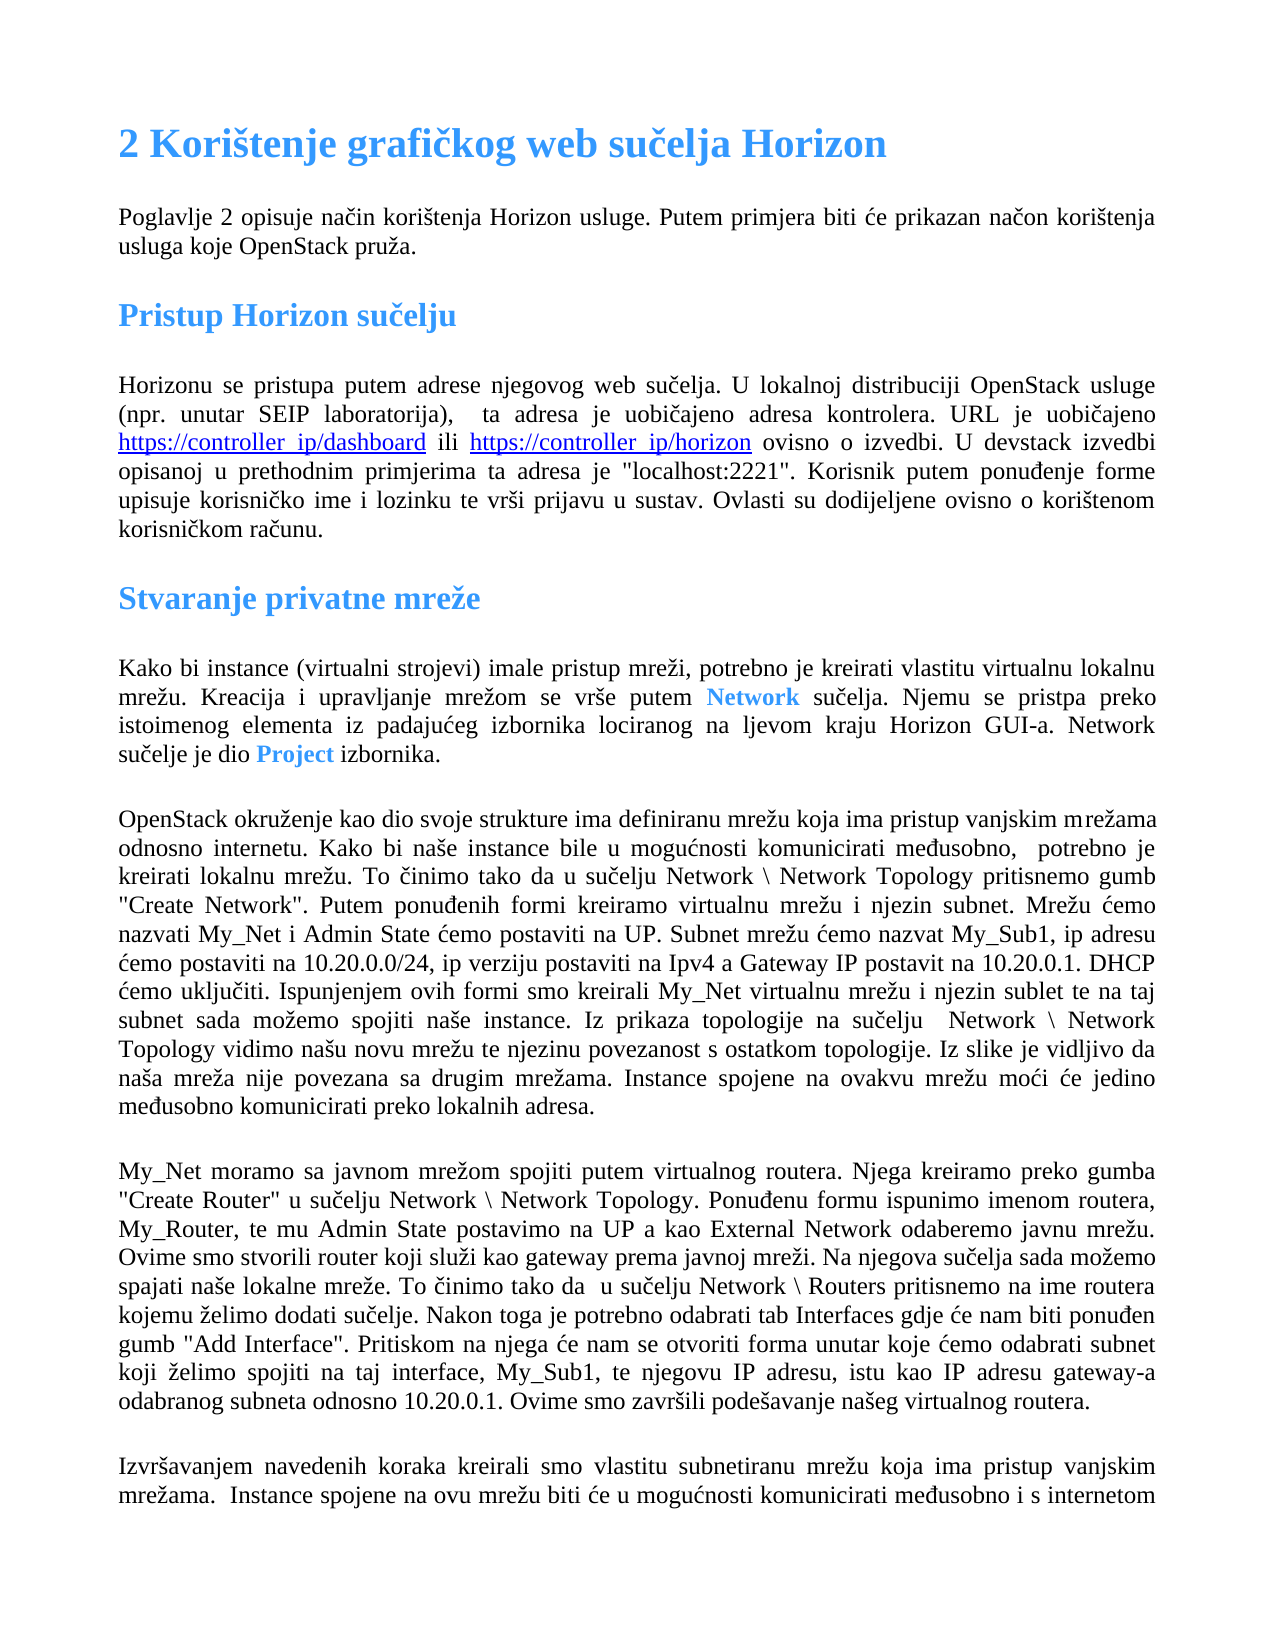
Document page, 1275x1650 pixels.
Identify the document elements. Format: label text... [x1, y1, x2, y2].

text OpenStack okruženje kao dio svoje strukture ima definiranu mrežu koja ima pristup vanjskim mrežama odnosno internetu. Kako bi naše instance bile u mogućnosti komunicirati međusobno, potrebno je kreirati lokalnu mrežu. To činimo tako da u sučelju Network \ Network Topology pritisnemo gumb "Create Network". Putem ponuđenih formi kreiramo virtualnu mrežu i njezin subnet. Mrežu ćemo nazvati My_Net i Admin State ćemo postaviti na UP. Subnet mrežu ćemo nazvat My_Sub1, ip adresu ćemo postaviti na 10.20.0.0/24, ip verziju postaviti na Ipv4 a Gateway IP postavit na 10.20.0.1. DHCP ćemo uključiti. Ispunjenjem ovih formi smo kreirali My_Net virtualnu mrežu i njezin sublet te na taj subnet sada možemo spojiti naše instance. Iz prikaza topologije na sučelju Network \ Network Topology vidimo našu novu mrežu te njezinu povezanost s ostatkom topologije. Iz slike je vidljivo da naša mreža nije povezana sa drugim mrežama. Instance spojene na ovakvu mrežu moći će jedino međusobno komunicirati preko lokalnih adresa. [118, 804, 1157, 1120]
text Horizonu se pristupa putem adrese njegovog web sučelja. U lokalnoj distribuciji OpenStack usluge (npr. unutar SEIP laboratorija), ta adresa je uobičajeno adresa kontrolera. URL je uobičajeno https://controller_ip/dashboard ili https://controller_ip/horizon ovisno o izvedbi. U devstack izvedbi opisanoj u prethodnim primjerima ta adresa je "localhost:2221". Korisnik putem ponuđenje forme upisuje korisničko ime i lozinku te vrši prijavu u sustav. Ovlasti su dodijeljene ovisno o korištenom korisničkom računu. [118, 370, 1157, 542]
text Izvršavanjem navedenih koraka kreirali smo vlastitu subnetiranu mrežu koja ima pristup vanjskim mrežama. Instance spojene na ovu mrežu biti će u mogućnosti komunicirati međusobno i s internetom [118, 1451, 1157, 1508]
text Pristup Horizon sučelju [118, 296, 1157, 334]
text Stvaranje privatne mreže [118, 578, 1157, 617]
text Poglavlje 2 opisuje način korištenja Horizon usluge. Putem primjera biti će prikazan načon korištenja usluga koje OpenStack pruža. [118, 202, 1157, 259]
text My_Net moramo sa javnom mrežom spojiti putem virtualnog routera. Njega kreiramo preko gumba "Create Router" u sučelju Network \ Network Topology. Ponuđenu formu ispunimo imenom routera, My_Router, te mu Admin State postavimo na UP a kao External Network odaberemo javnu mrežu. Ovime smo stvorili router koji služi kao gateway prema javnoj mreži. Na njegova sučelja sada možemo spajati naše lokalne mreže. To činimo tako da u sučelju Network \ Routers pritisnemo na ime routera kojemu želimo dodati sučelje. Nakon toga je potrebno odabrati tab Interfaces gdje će nam biti ponuđen gumb "Add Interface". Pritiskom na njega će nam se otvoriti forma unutar koje ćemo odabrati subnet koji želimo spojiti na taj interface, My_Sub1, te njegovu IP adresu, istu kao IP adresu gateway-a odabranog subneta odnosno 10.20.0.1. Ovime smo završili podešavanje našeg virtualnog routera. [118, 1156, 1157, 1415]
text 2 Korištenje grafičkog web sučelja Horizon [118, 118, 1157, 166]
text Kako bi instance (virtualni strojevi) imale pristup mreži, potrebno je kreirati vlastitu virtualnu lokalnu mrežu. Kreacija i upravljanje mrežom se vrše putem Network sučelja. Njemu se pristpa preko istoimenog elementa iz padajućeg izbornika lociranog na ljevom kraju Horizon GUI-a. Network sučelje je dio Project izbornika. [118, 653, 1157, 768]
